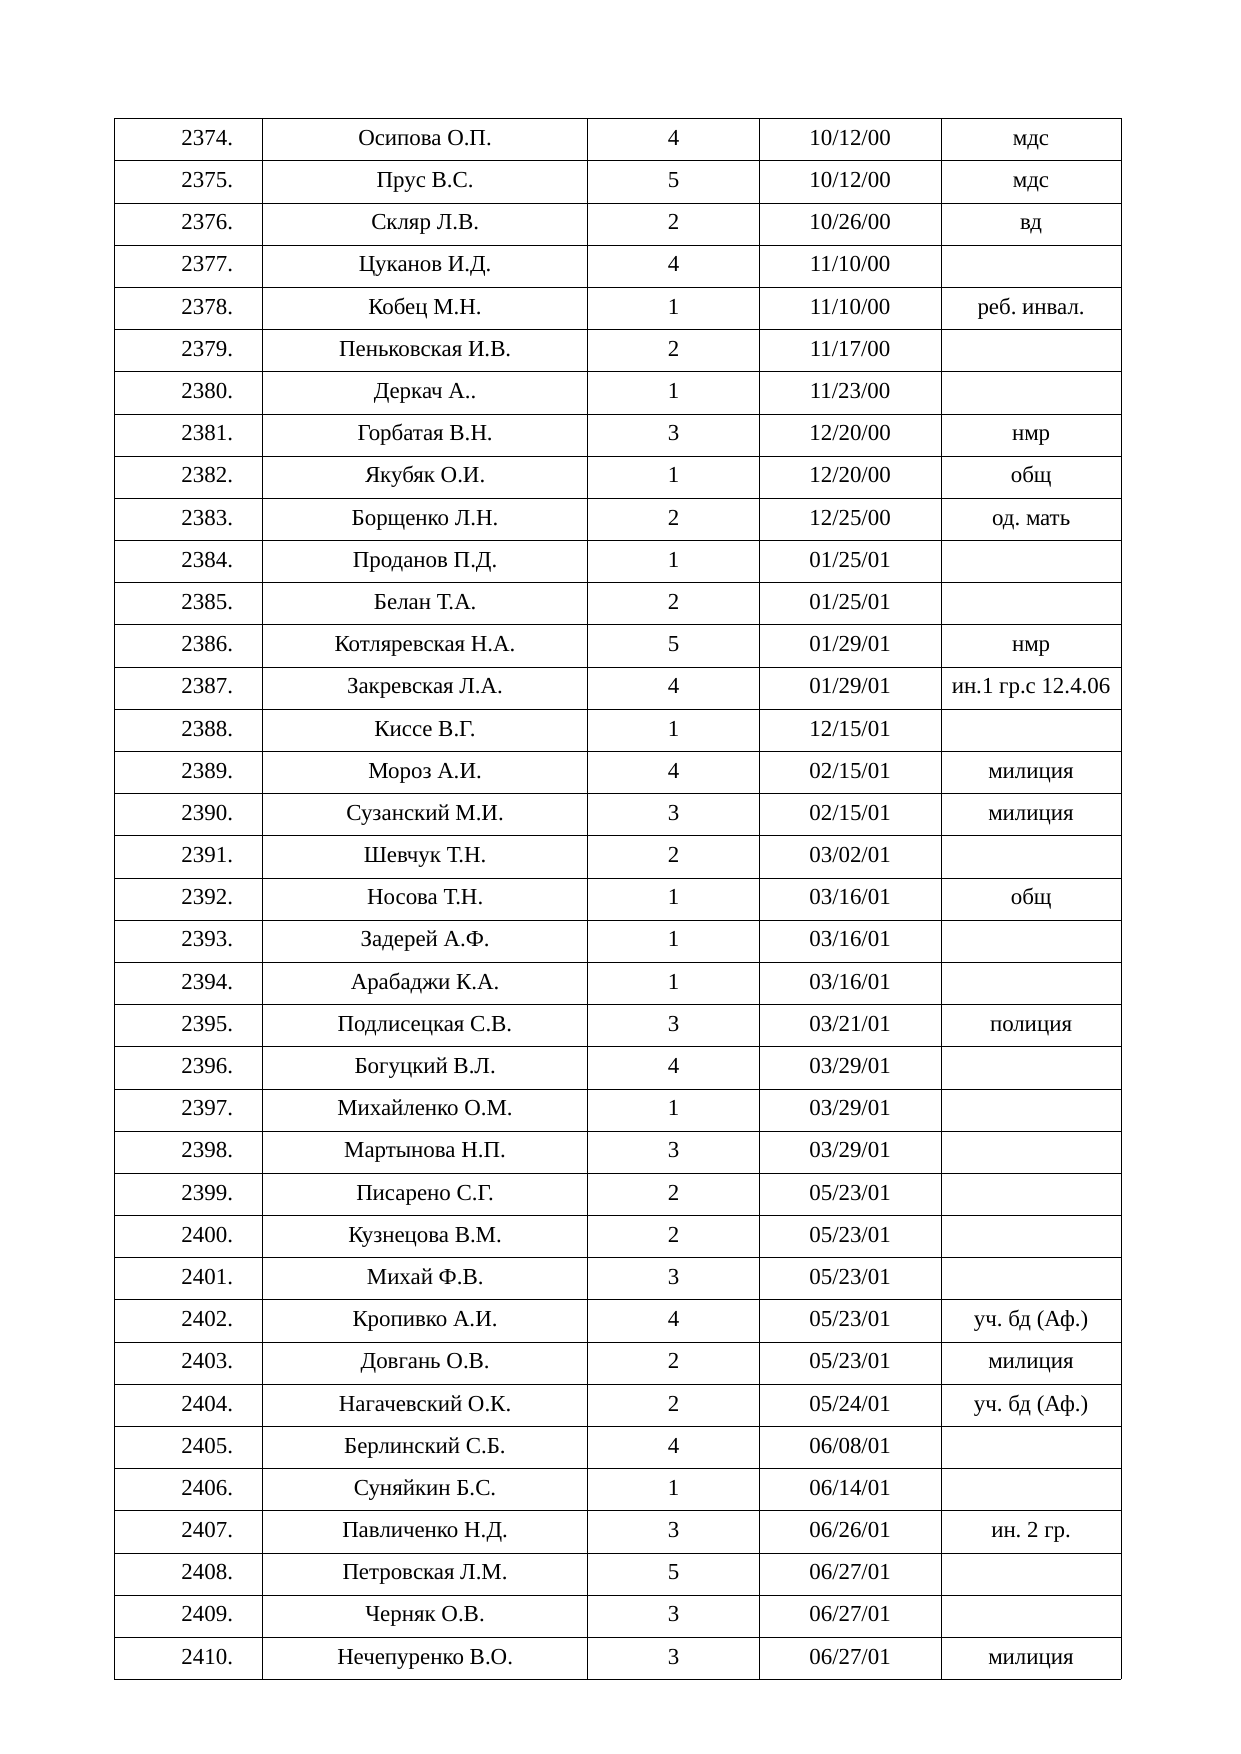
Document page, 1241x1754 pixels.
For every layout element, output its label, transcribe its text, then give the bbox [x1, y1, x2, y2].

table_cell 4 [588, 1047, 759, 1088]
table_cell 16.03.01 [760, 963, 941, 1004]
table_cell 1 [588, 541, 759, 582]
table_cell Сузанский М.И. [263, 794, 587, 835]
table_cell Горбатая В.Н. [263, 415, 587, 456]
table_cell 4 [588, 1300, 759, 1342]
table_cell [115, 1554, 262, 1595]
table_cell [942, 541, 1121, 582]
table_cell Мартынова Н.П. [263, 1132, 587, 1173]
table_cell Проданов П.Д. [263, 541, 587, 582]
table_cell 27.06.01 [760, 1596, 941, 1637]
table_cell [115, 625, 262, 667]
table_cell 4 [588, 1427, 759, 1468]
table_cell Арабаджи К.А. [263, 963, 587, 1004]
table_cell Михай Ф.В. [263, 1258, 587, 1299]
table_cell ин. 2 гр. [942, 1511, 1121, 1552]
table_cell Михайленко О.М. [263, 1090, 587, 1131]
table_cell [942, 1174, 1121, 1215]
table_cell Нечепуренко В.О. [263, 1638, 587, 1679]
table_cell [942, 372, 1121, 413]
table_cell [942, 921, 1121, 962]
table_cell 08.06.01 [760, 1427, 941, 1468]
table_cell Мороз А.И. [263, 752, 587, 793]
table_cell [942, 246, 1121, 287]
table_cell 12.10.00 [760, 161, 941, 202]
table_cell 3 [588, 1638, 759, 1679]
table_cell Подлисецкая С.В. [263, 1005, 587, 1046]
table_cell милиция [942, 1638, 1121, 1679]
table_cell 3 [588, 1596, 759, 1637]
table_cell [115, 1511, 262, 1552]
table_cell 4 [588, 668, 759, 709]
table_cell 1 [588, 1469, 759, 1510]
table_cell [942, 330, 1121, 371]
table_cell [115, 1469, 262, 1510]
table_cell [942, 1427, 1121, 1468]
table_cell 5 [588, 625, 759, 667]
table_cell ин.1 гр.с 12.4.06 [942, 668, 1121, 709]
table_cell 17.11.00 [760, 330, 941, 371]
table_cell 23.05.01 [760, 1343, 941, 1384]
table_cell 2 [588, 836, 759, 877]
table_cell 20.12.00 [760, 415, 941, 456]
table_cell 2 [588, 1174, 759, 1215]
table_cell [115, 415, 262, 456]
table_cell полиция [942, 1005, 1121, 1046]
table_cell 1 [588, 963, 759, 1004]
table_cell [115, 1090, 262, 1131]
table_cell [115, 1047, 262, 1088]
table_cell 10.11.00 [760, 246, 941, 287]
table_cell Кропивко А.И. [263, 1300, 587, 1342]
table_cell 15.12.01 [760, 710, 941, 751]
table_cell [115, 879, 262, 920]
table_cell [115, 330, 262, 371]
table_cell [115, 710, 262, 751]
table_cell 23.05.01 [760, 1300, 941, 1342]
table_cell 5 [588, 1554, 759, 1595]
table_cell 2 [588, 330, 759, 371]
table_cell [115, 457, 262, 498]
table_cell 23.05.01 [760, 1258, 941, 1299]
table_cell 29.03.01 [760, 1047, 941, 1088]
table_cell 24.05.01 [760, 1385, 941, 1426]
table_cell [115, 1258, 262, 1299]
table_cell 29.01.01 [760, 625, 941, 667]
table_cell 2 [588, 583, 759, 624]
table_cell [115, 836, 262, 877]
table_cell [115, 1132, 262, 1173]
table_cell Нагачевский О.К. [263, 1385, 587, 1426]
table_cell [115, 1427, 262, 1468]
table_cell Задерей А.Ф. [263, 921, 587, 962]
table_cell [942, 1216, 1121, 1257]
table_cell од. мать [942, 499, 1121, 540]
table_cell Петровская Л.М. [263, 1554, 587, 1595]
table_cell [115, 161, 262, 202]
table_cell 25.01.01 [760, 583, 941, 624]
table_cell нмр [942, 625, 1121, 667]
table_cell 25.01.01 [760, 541, 941, 582]
table_cell Берлинский С.Б. [263, 1427, 587, 1468]
table_cell Черняк О.В. [263, 1596, 587, 1637]
table_cell уч. бд (Аф.) [942, 1300, 1121, 1342]
table_cell Скляр Л.В. [263, 204, 587, 245]
table_cell 2 [588, 1216, 759, 1257]
table_cell Пеньковская И.В. [263, 330, 587, 371]
table_cell 3 [588, 1005, 759, 1046]
table_cell Писарено С.Г. [263, 1174, 587, 1215]
table_cell 3 [588, 1511, 759, 1552]
table_cell [115, 499, 262, 540]
table_cell Цуканов И.Д. [263, 246, 587, 287]
table_cell Суняйкин Б.С. [263, 1469, 587, 1510]
table_cell [115, 1300, 262, 1342]
table_cell [115, 1385, 262, 1426]
table_cell 4 [588, 119, 759, 160]
table_cell Киссе В.Г. [263, 710, 587, 751]
table_cell 16.03.01 [760, 879, 941, 920]
table_cell 1 [588, 457, 759, 498]
table_cell 26.06.01 [760, 1511, 941, 1552]
table_cell общ [942, 457, 1121, 498]
table_cell Довгань О.В. [263, 1343, 587, 1384]
table_cell Борщенко Л.Н. [263, 499, 587, 540]
table_cell Кобец М.Н. [263, 288, 587, 329]
table_cell [115, 204, 262, 245]
table_cell 23.05.01 [760, 1216, 941, 1257]
table_cell нмр [942, 415, 1121, 456]
table_cell 1 [588, 710, 759, 751]
table_cell вд [942, 204, 1121, 245]
table_cell 26.10.00 [760, 204, 941, 245]
table_cell мдс [942, 119, 1121, 160]
table_cell Шевчук Т.Н. [263, 836, 587, 877]
table_cell [115, 668, 262, 709]
table_cell 1 [588, 879, 759, 920]
table_cell [942, 1258, 1121, 1299]
table_cell Носова Т.Н. [263, 879, 587, 920]
table_cell 02.03.01 [760, 836, 941, 877]
table_cell Павличенко Н.Д. [263, 1511, 587, 1552]
table_cell [115, 1343, 262, 1384]
table_cell 1 [588, 372, 759, 413]
table_cell [115, 288, 262, 329]
table_cell 2 [588, 1343, 759, 1384]
table_cell 16.03.01 [760, 921, 941, 962]
table_cell 15.02.01 [760, 794, 941, 835]
table_cell 29.01.01 [760, 668, 941, 709]
table_cell [942, 583, 1121, 624]
table_cell 2 [588, 1385, 759, 1426]
table_cell [115, 1216, 262, 1257]
table_cell 2 [588, 499, 759, 540]
table_cell [942, 1090, 1121, 1131]
table_cell [115, 541, 262, 582]
table_cell [115, 372, 262, 413]
table_cell Котляревская Н.А. [263, 625, 587, 667]
table_cell Закревская Л.А. [263, 668, 587, 709]
table_cell [942, 1047, 1121, 1088]
table_cell 1 [588, 1090, 759, 1131]
table_cell 27.06.01 [760, 1554, 941, 1595]
table_cell [115, 246, 262, 287]
table_cell [115, 921, 262, 962]
table_cell 10.11.00 [760, 288, 941, 329]
table_cell 2 [588, 204, 759, 245]
table_cell [942, 963, 1121, 1004]
table_cell Прус В.С. [263, 161, 587, 202]
table_cell 1 [588, 921, 759, 962]
table_cell 27.06.01 [760, 1638, 941, 1679]
table_cell [115, 583, 262, 624]
table_cell Деркач А.. [263, 372, 587, 413]
table_cell 1 [588, 288, 759, 329]
table_cell [115, 1596, 262, 1637]
table_cell [942, 1469, 1121, 1510]
table_cell реб. инвал. [942, 288, 1121, 329]
table_cell 4 [588, 246, 759, 287]
table_cell мдс [942, 161, 1121, 202]
table_cell [115, 963, 262, 1004]
table_cell 29.03.01 [760, 1132, 941, 1173]
table_cell милиция [942, 794, 1121, 835]
table_cell Кузнецова В.М. [263, 1216, 587, 1257]
table_cell 23.05.01 [760, 1174, 941, 1215]
table_cell уч. бд (Аф.) [942, 1385, 1121, 1426]
table_cell Осипова О.П. [263, 119, 587, 160]
table_cell общ [942, 879, 1121, 920]
table_cell 15.02.01 [760, 752, 941, 793]
table_cell [115, 1174, 262, 1215]
table_cell милиция [942, 752, 1121, 793]
table_cell [115, 752, 262, 793]
table_cell 5 [588, 161, 759, 202]
table_cell 3 [588, 1132, 759, 1173]
table_cell [942, 836, 1121, 877]
table_cell 25.12.00 [760, 499, 941, 540]
table_cell Богуцкий В.Л. [263, 1047, 587, 1088]
table_cell 23.11.00 [760, 372, 941, 413]
table_cell 29.03.01 [760, 1090, 941, 1131]
table_cell [115, 119, 262, 160]
table_cell 3 [588, 1258, 759, 1299]
table_cell 3 [588, 794, 759, 835]
table_cell [942, 1596, 1121, 1637]
table_cell милиция [942, 1343, 1121, 1384]
table_cell [115, 1638, 262, 1679]
table_cell [942, 1554, 1121, 1595]
table_cell 12.10.00 [760, 119, 941, 160]
table_cell 4 [588, 752, 759, 793]
table_cell [942, 1132, 1121, 1173]
table_cell 14.06.01 [760, 1469, 941, 1510]
table_cell Якубяк О.И. [263, 457, 587, 498]
table_cell [115, 794, 262, 835]
table_cell 21.03.01 [760, 1005, 941, 1046]
table_cell 3 [588, 415, 759, 456]
table_cell Белан Т.А. [263, 583, 587, 624]
table_cell [942, 710, 1121, 751]
table_cell [115, 1005, 262, 1046]
table_cell 20.12.00 [760, 457, 941, 498]
